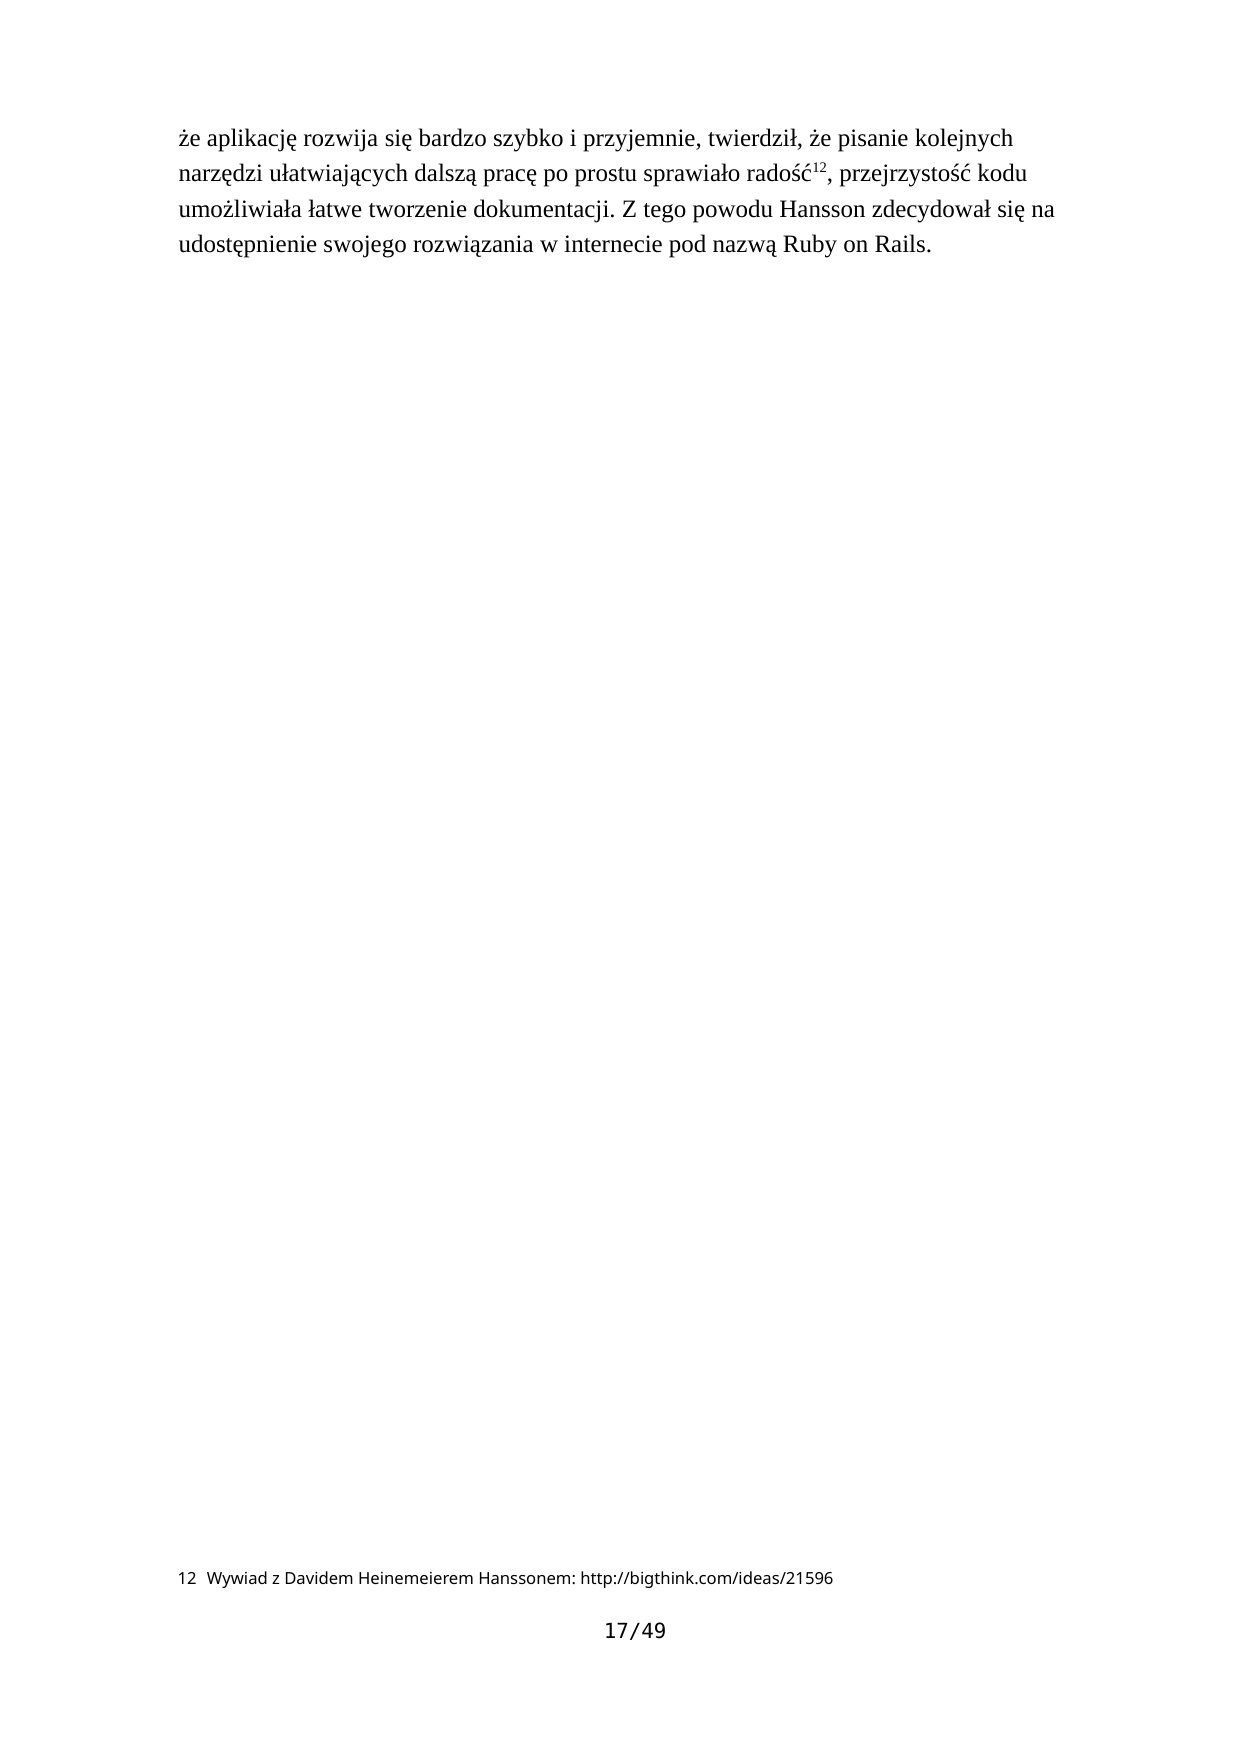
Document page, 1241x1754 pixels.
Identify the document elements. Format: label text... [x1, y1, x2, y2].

text Wywiad z Davidem Heinemeierem Hanssonem: http://bigthink.com/ideas/21596 [177, 1566, 1093, 1589]
text że aplikację rozwija się bardzo szybko i przyjemnie, twierdził, że pisanie kolejnych narzędzi ułatwiających dalszą pracę po prostu sprawiało radość, przejrzystość kodu umożliwiała łatwe tworzenie dokumentacji. Z tego powodu Hansson zdecydował się na udostępnienie swojego rozwiązania w internecie pod nazwą Ruby on Rails. [178, 118, 1093, 260]
